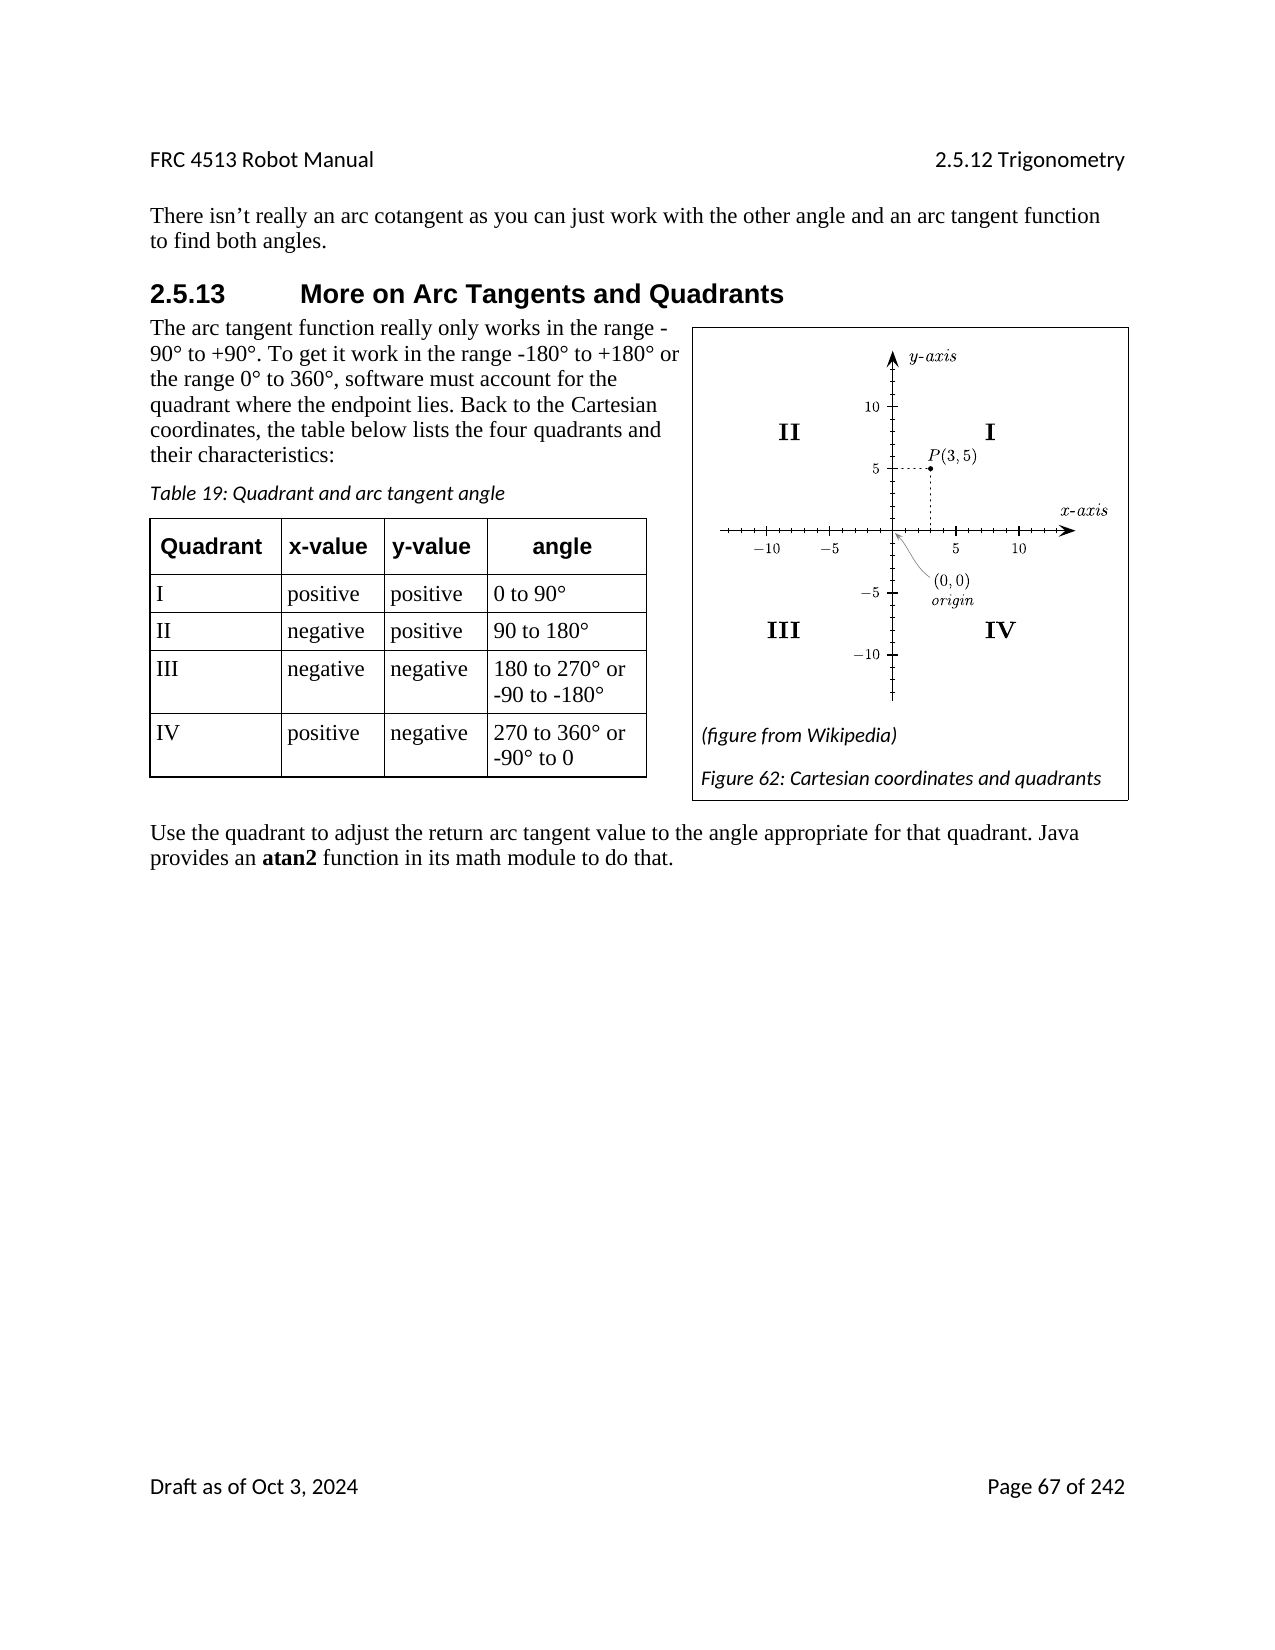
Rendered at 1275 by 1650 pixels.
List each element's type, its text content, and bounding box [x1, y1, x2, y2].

table_cell I [151, 575, 281, 612]
table_header Quadrant [151, 519, 281, 574]
text Table 19: Quadrant and arc tangent angle [150, 484, 692, 505]
table_cell positive [282, 714, 384, 776]
table_header y-value [385, 519, 487, 574]
table_cell II [151, 613, 281, 650]
table_cell positive [385, 575, 487, 612]
table_cell 90 to 180° [488, 613, 646, 650]
text There isn’t really an arc cotangent as you can just work with the other angle and an arc tangent function to find both angles. [150, 203, 1125, 254]
table_cell IV [151, 714, 281, 776]
table_cell 0 to 90° [488, 575, 646, 612]
table_cell 270 to 360° or -90° to 0 [488, 714, 646, 776]
table_cell 180 to 270° or -90 to -180° [488, 651, 646, 713]
text The arc tangent function really only works in the range -90° to +90°. To get it work in the range -180° to +180° or the range 0° to 360°, software must account for the quadrant where the endpoint lies. Back to the Cartesian coordinates, the table below lists the four quadrants and their characteristics: [150, 315, 1125, 468]
table_header angle [488, 519, 646, 574]
table_cell negative [385, 651, 487, 713]
table_cell negative [282, 613, 384, 650]
text (figure from Wikipedia) [701, 349, 1119, 747]
subtitle [693, 328, 1128, 800]
table_cell negative [385, 714, 487, 776]
table_cell III [151, 651, 281, 713]
text Figure 62: Cartesian coordinates and quadrants [701, 770, 1119, 791]
table_cell positive [385, 613, 487, 650]
subtitle More on Arc Tangents and Quadrants [150, 279, 1125, 309]
table_header x-value [282, 519, 384, 574]
table_cell positive [282, 575, 384, 612]
text Use the quadrant to adjust the return arc tangent value to the angle appropriate for that quadrant. Java provides an atan2 function in its math module to do that. [150, 819, 1125, 870]
table_cell negative [282, 651, 384, 713]
